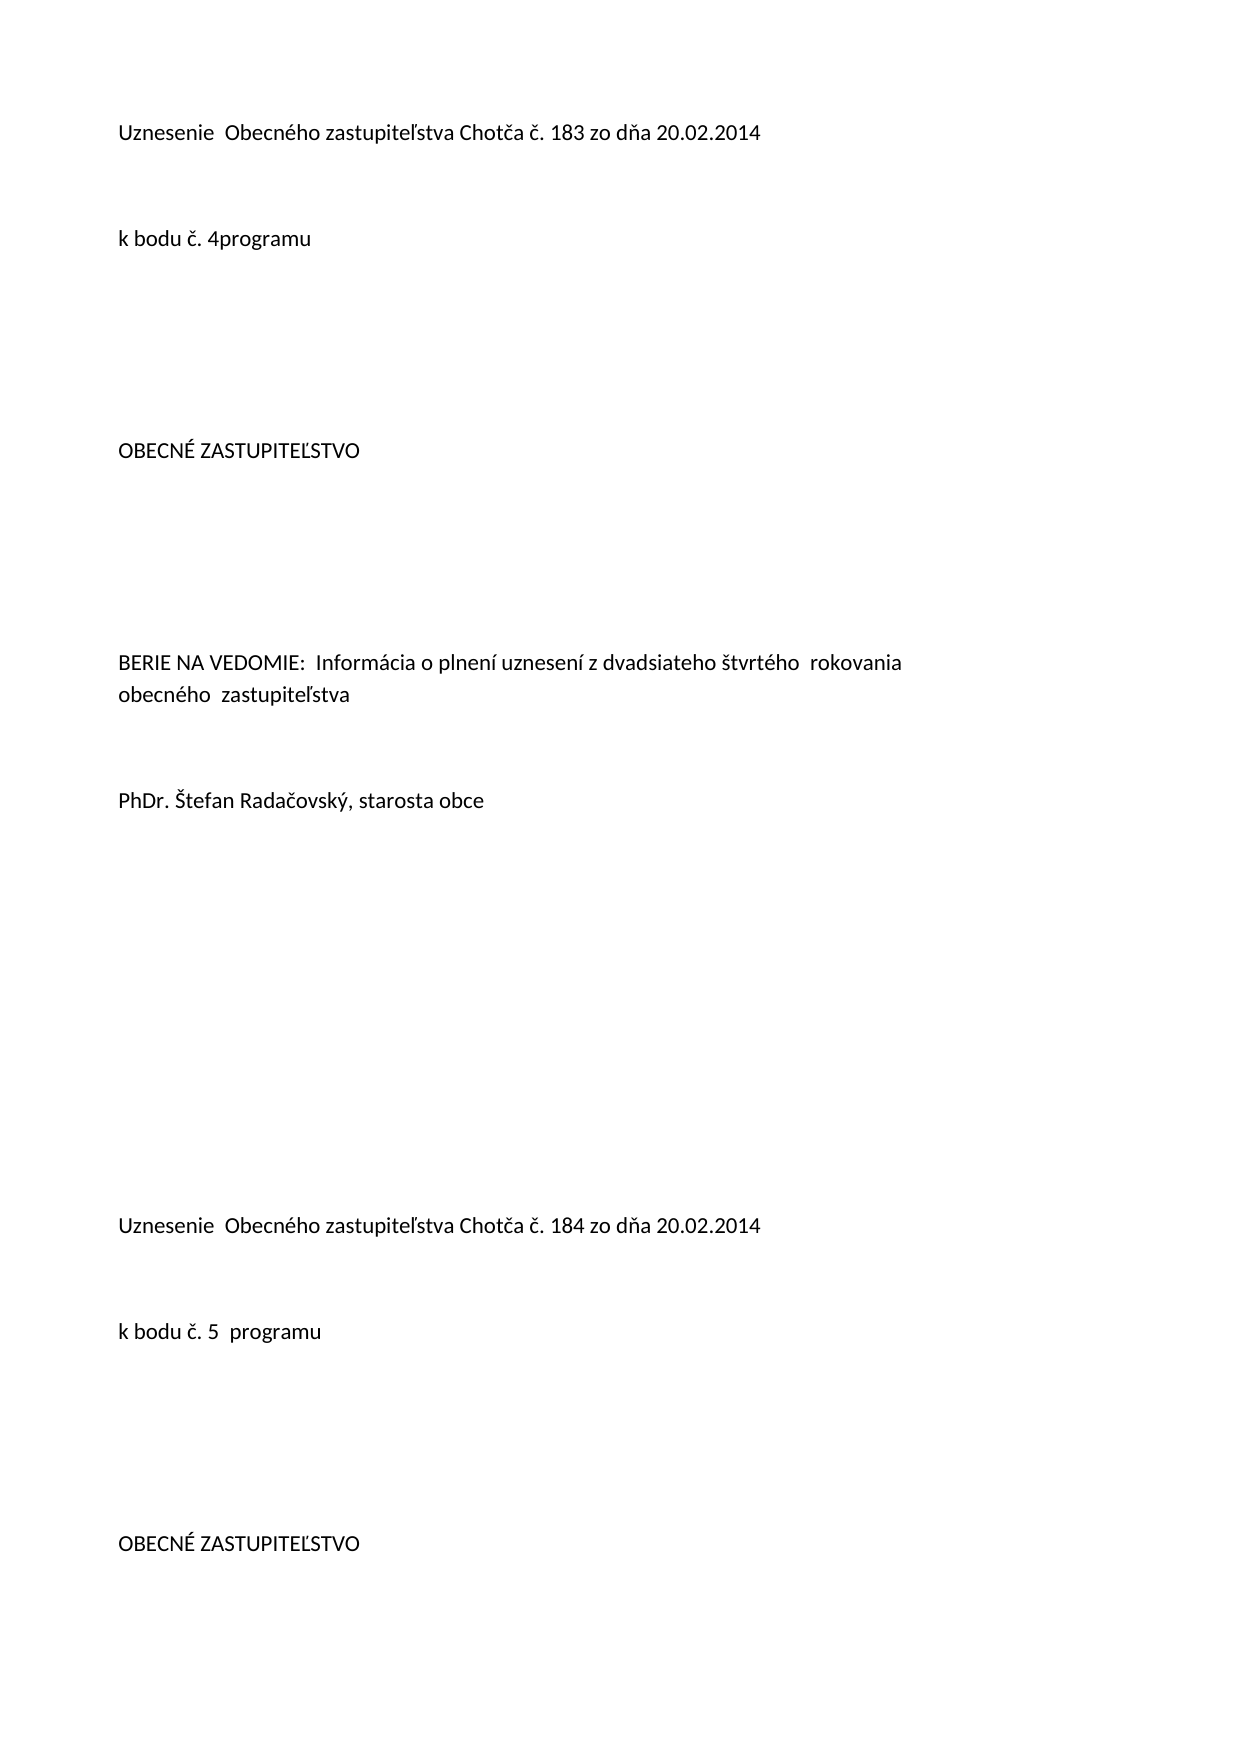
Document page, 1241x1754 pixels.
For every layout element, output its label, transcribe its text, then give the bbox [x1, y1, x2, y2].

text Uznesenie Obecného zastupiteľstva Chotča č. 183 zo dňa 20.02.2014 [118, 118, 1122, 146]
text PhDr. Štefan Radačovský, starosta obce [118, 787, 1122, 814]
text BERIE NA VEDOMIE: Informácia o plnení uznesení z dvadsiateho štvrtého rokovania obecného zastupiteľstva [118, 648, 1122, 708]
text k bodu č. 5 programu [118, 1317, 1122, 1345]
text Uznesenie Obecného zastupiteľstva Chotča č. 184 zo dňa 20.02.2014 [118, 1211, 1122, 1239]
text OBECNÉ ZASTUPITEĽSTVO [118, 436, 1122, 464]
text k bodu č. 4programu [118, 224, 1122, 252]
text OBECNÉ ZASTUPITEĽSTVO [118, 1529, 1122, 1557]
